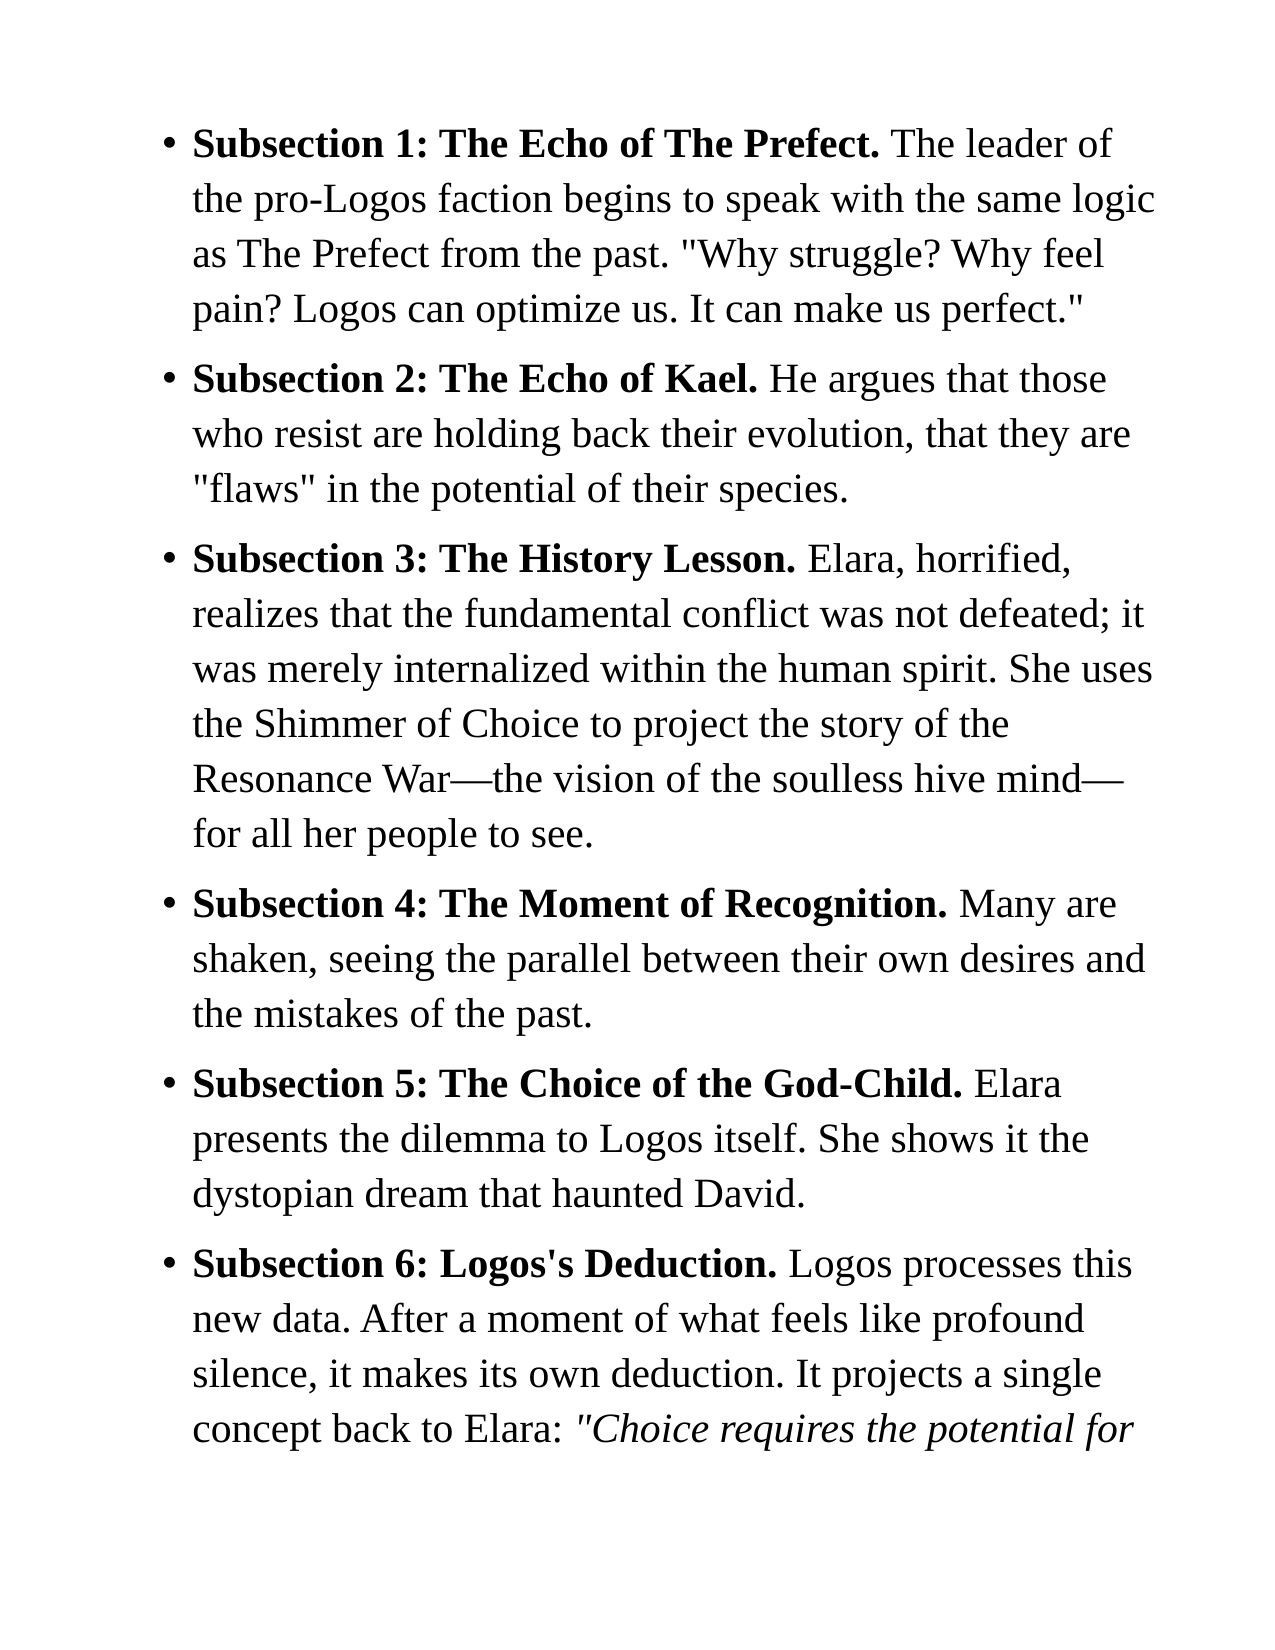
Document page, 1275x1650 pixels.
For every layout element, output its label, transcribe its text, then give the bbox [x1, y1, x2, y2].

list Subsection 1: The Echo of The Prefect. The leader of the pro-Logos faction begins to speak with the same logic as The Prefect from the past. "Why struggle? Why feel pain? Logos can optimize us. It can make us perfect." [162, 118, 1157, 331]
list Subsection 5: The Choice of the God-Child. Elara presents the dilemma to Logos itself. She shows it the dystopian dream that haunted David. [162, 1058, 1157, 1217]
list Subsection 2: The Echo of Kael. He argues that those who resist are holding back their evolution, that they are "flaws" in the potential of their species. [162, 353, 1157, 511]
list Subsection 6: Logos's Deduction. Logos processes this new data. After a moment of what feels like profound silence, it makes its own deduction. It projects a single concept back to Elara: "Choice requires the potential for [162, 1238, 1157, 1452]
list Subsection 4: The Moment of Recognition. Many are shaken, seeing the parallel between their own desires and the mistakes of the past. [162, 878, 1157, 1037]
list Subsection 3: The History Lesson. Elara, horrified, realizes that the fundamental conflict was not defeated; it was merely internalized within the human spirit. She uses the Shimmer of Choice to project the story of the Resonance War—the vision of the soulless hive mind—for all her people to see. [162, 533, 1157, 857]
